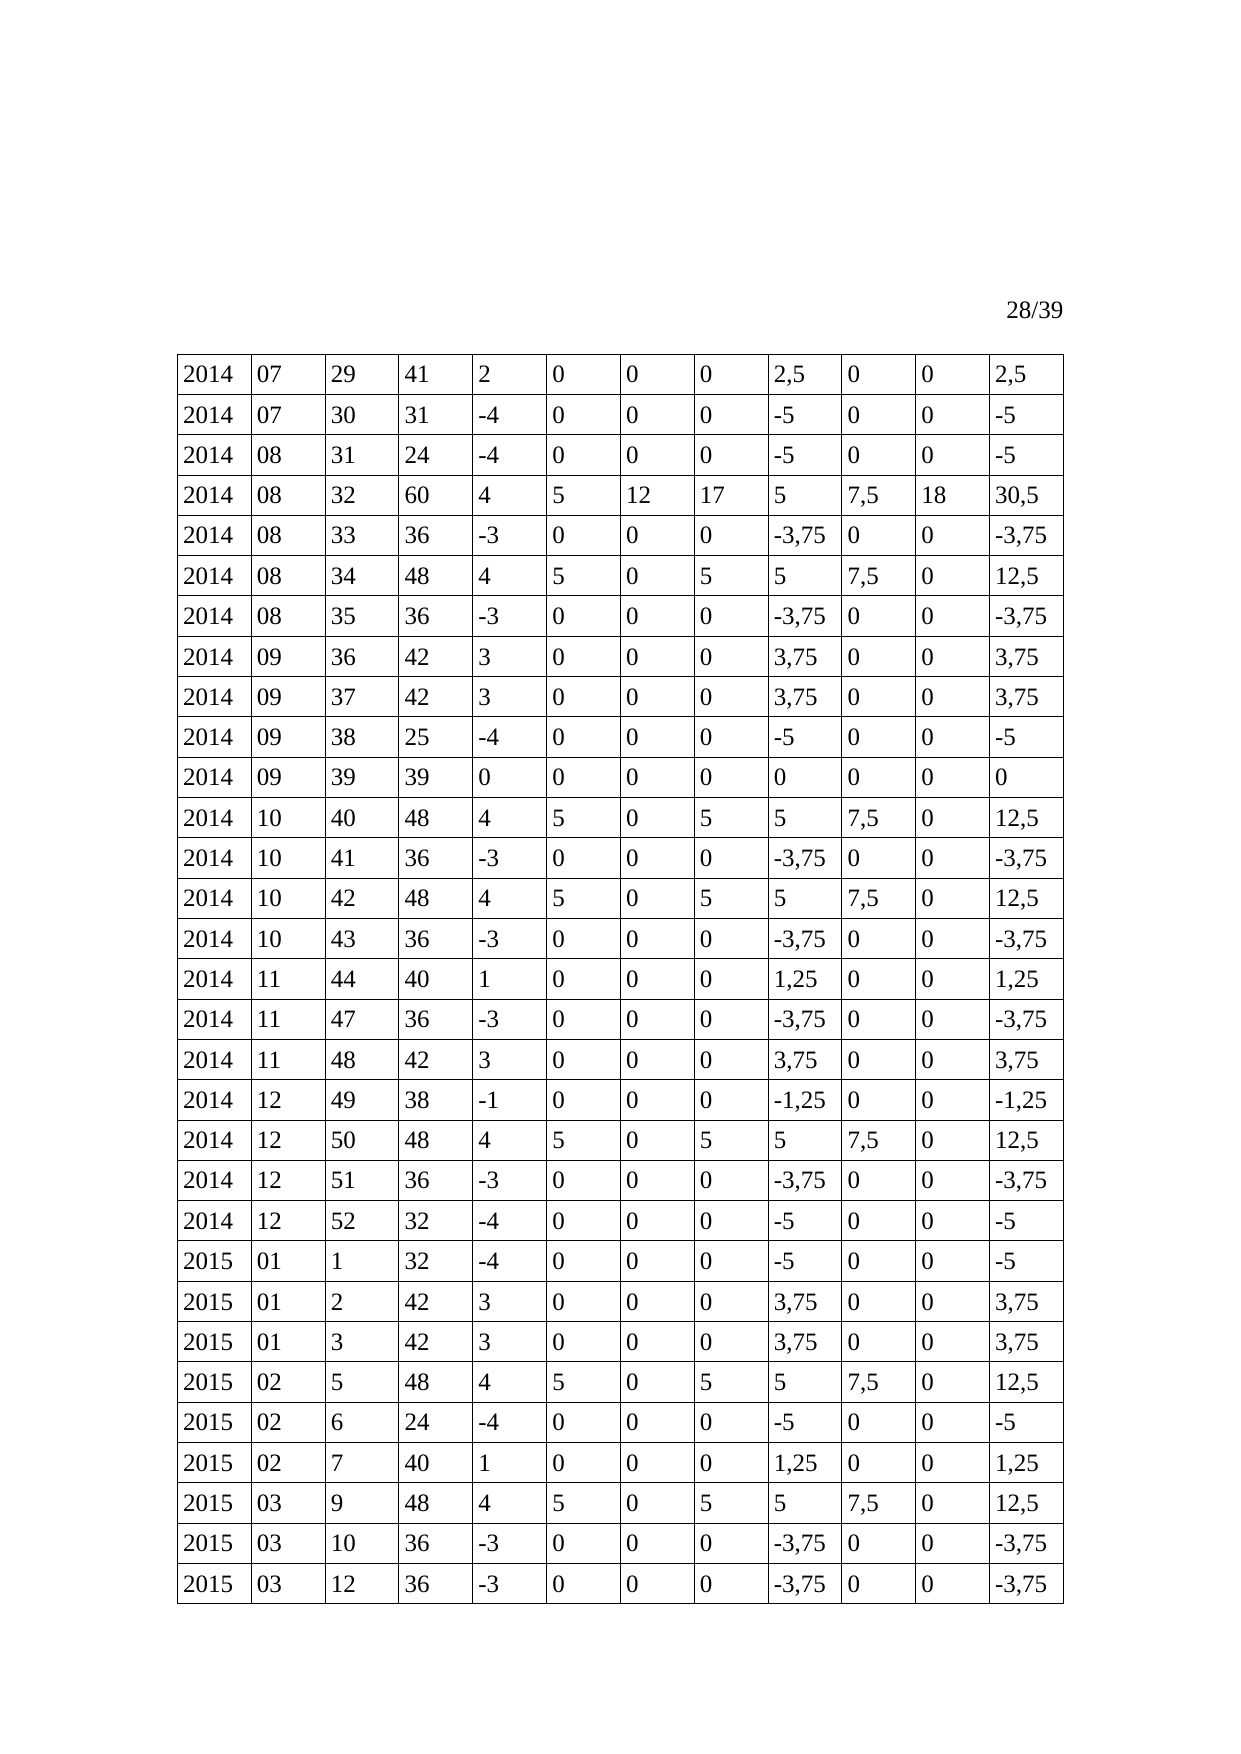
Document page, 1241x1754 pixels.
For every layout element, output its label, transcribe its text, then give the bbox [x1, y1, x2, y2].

table_cell -3,75 [769, 1524, 841, 1563]
table_cell 5 [547, 1121, 620, 1160]
table_cell -3 [473, 1564, 546, 1603]
table_cell 0 [547, 1040, 620, 1079]
table_cell 0 [842, 677, 915, 716]
table_cell 0 [695, 1080, 768, 1119]
table_cell 7,5 [842, 1483, 915, 1523]
table_cell -3,75 [769, 516, 841, 555]
table_cell 32 [326, 476, 398, 515]
table_cell 0 [695, 1040, 768, 1079]
table_cell 0 [842, 1322, 915, 1361]
table_cell 41 [399, 355, 472, 394]
table_cell 5 [695, 879, 768, 918]
table_cell 0 [842, 596, 915, 636]
table_cell 0 [547, 1241, 620, 1281]
table_cell 0 [916, 879, 989, 918]
table_cell 0 [621, 1121, 694, 1160]
table_cell 5 [695, 1362, 768, 1402]
table_cell 0 [621, 959, 694, 998]
table_cell 0 [547, 1564, 620, 1603]
table_cell 32 [399, 1241, 472, 1281]
table_cell 02 [252, 1443, 325, 1482]
table_cell 0 [916, 1161, 989, 1200]
table_cell 0 [621, 1362, 694, 1402]
table_cell 12,5 [990, 1483, 1063, 1523]
table_cell 0 [916, 1403, 989, 1442]
table_cell 2014 [178, 1121, 251, 1160]
table_cell 0 [695, 1161, 768, 1200]
table_cell 0 [842, 1040, 915, 1079]
table_cell -5 [990, 1403, 1063, 1442]
table_cell 12 [252, 1201, 325, 1240]
table_cell -5 [769, 1241, 841, 1281]
table_cell -1,25 [769, 1080, 841, 1119]
table_cell 10 [252, 798, 325, 837]
table_cell 3,75 [769, 677, 841, 716]
table_cell 11 [252, 959, 325, 998]
table_cell 0 [842, 1241, 915, 1281]
table_cell 12 [252, 1080, 325, 1119]
table_cell 30,5 [990, 476, 1063, 515]
table_cell 2014 [178, 919, 251, 958]
table_cell 11 [252, 1040, 325, 1079]
table_cell 0 [621, 838, 694, 878]
table_cell 0 [916, 919, 989, 958]
table_cell 0 [621, 1443, 694, 1482]
table_cell -3,75 [769, 919, 841, 958]
table_cell 0 [547, 677, 620, 716]
table_cell 2014 [178, 637, 251, 676]
table_cell 25 [399, 717, 472, 757]
table_cell 0 [695, 838, 768, 878]
table_cell 0 [842, 1443, 915, 1482]
table_cell 2014 [178, 435, 251, 474]
table_cell -3 [473, 596, 546, 636]
table_cell 29 [326, 355, 398, 394]
table_cell 0 [695, 758, 768, 797]
table_cell 0 [547, 717, 620, 757]
table_cell 48 [399, 1121, 472, 1160]
table_cell 31 [399, 395, 472, 434]
table_cell 0 [547, 1161, 620, 1200]
table_cell 36 [399, 596, 472, 636]
table_cell 03 [252, 1564, 325, 1603]
table_cell 0 [621, 1241, 694, 1281]
table_cell 2014 [178, 758, 251, 797]
table_cell 1,25 [990, 959, 1063, 998]
table_cell 0 [916, 1000, 989, 1039]
table_cell 36 [399, 1564, 472, 1603]
table_cell 10 [252, 879, 325, 918]
table_cell 50 [326, 1121, 398, 1160]
table_cell 4 [473, 798, 546, 837]
table_cell 0 [621, 717, 694, 757]
table_cell 3 [473, 1282, 546, 1321]
table_cell -5 [769, 1403, 841, 1442]
table_cell 0 [842, 838, 915, 878]
table_cell 0 [916, 758, 989, 797]
table_cell 11 [252, 1000, 325, 1039]
table_cell 6 [326, 1403, 398, 1442]
table_cell 09 [252, 717, 325, 757]
table_cell 0 [621, 1000, 694, 1039]
table_cell 2014 [178, 556, 251, 595]
table_cell 3,75 [769, 637, 841, 676]
table_cell 0 [842, 637, 915, 676]
table_cell 48 [399, 1362, 472, 1402]
table_cell 0 [695, 355, 768, 394]
table_cell -3 [473, 1161, 546, 1200]
table_cell 0 [621, 516, 694, 555]
table_cell 0 [547, 395, 620, 434]
table_cell -3,75 [990, 919, 1063, 958]
table_cell 36 [399, 1524, 472, 1563]
table_cell 0 [547, 596, 620, 636]
table_cell 3,75 [769, 1282, 841, 1321]
table_cell 0 [916, 1564, 989, 1603]
table_cell 5 [769, 879, 841, 918]
table_cell 10 [252, 919, 325, 958]
table_cell -5 [990, 717, 1063, 757]
table_cell 48 [399, 1483, 472, 1523]
table_cell 2014 [178, 395, 251, 434]
table_cell 3 [473, 677, 546, 716]
table_cell 0 [842, 1403, 915, 1442]
table_cell 0 [547, 1000, 620, 1039]
table_cell 35 [326, 596, 398, 636]
table_cell 49 [326, 1080, 398, 1119]
table_cell -3,75 [769, 596, 841, 636]
table_cell 7,5 [842, 1362, 915, 1402]
table_cell 0 [695, 1403, 768, 1442]
table_cell 07 [252, 395, 325, 434]
table_cell 5 [547, 1483, 620, 1523]
table_cell 12,5 [990, 556, 1063, 595]
table_cell 08 [252, 596, 325, 636]
table_cell 4 [473, 879, 546, 918]
table_cell 0 [916, 677, 989, 716]
table_cell 3,75 [990, 677, 1063, 716]
table_cell 0 [916, 838, 989, 878]
table_cell 0 [547, 838, 620, 878]
table_cell 0 [842, 758, 915, 797]
table_cell 24 [399, 1403, 472, 1442]
table_cell 2014 [178, 1201, 251, 1240]
table_cell 0 [916, 1241, 989, 1281]
table_cell 0 [695, 959, 768, 998]
table_cell 0 [547, 1282, 620, 1321]
table_cell -3,75 [990, 516, 1063, 555]
table_cell 0 [473, 758, 546, 797]
table_cell 0 [621, 435, 694, 474]
table_cell 7 [326, 1443, 398, 1482]
table_cell 18 [916, 476, 989, 515]
table_cell 0 [916, 1524, 989, 1563]
table_cell 09 [252, 677, 325, 716]
table_cell 0 [842, 1524, 915, 1563]
table_cell 48 [326, 1040, 398, 1079]
table_cell -4 [473, 717, 546, 757]
table_cell 0 [621, 1201, 694, 1240]
table_cell 5 [769, 798, 841, 837]
table_cell 7,5 [842, 556, 915, 595]
table_cell 0 [916, 1443, 989, 1482]
table_cell 0 [842, 435, 915, 474]
table_cell 1,25 [769, 1443, 841, 1482]
table_cell 0 [842, 1161, 915, 1200]
table_cell 4 [473, 1483, 546, 1523]
table_cell -3,75 [769, 838, 841, 878]
table_cell 47 [326, 1000, 398, 1039]
table_cell 0 [842, 355, 915, 394]
table_cell 40 [399, 1443, 472, 1482]
table_cell -1,25 [990, 1080, 1063, 1119]
table_cell 0 [916, 1282, 989, 1321]
table_cell 0 [695, 516, 768, 555]
table_cell 36 [399, 516, 472, 555]
table_cell 3,75 [990, 1322, 1063, 1361]
table_cell 0 [547, 1201, 620, 1240]
table_cell -3,75 [769, 1000, 841, 1039]
table_cell 0 [916, 516, 989, 555]
table_cell 0 [547, 1443, 620, 1482]
table_cell 32 [399, 1201, 472, 1240]
table_cell 2015 [178, 1282, 251, 1321]
table_cell 2 [473, 355, 546, 394]
table_cell 0 [695, 1000, 768, 1039]
table_cell 33 [326, 516, 398, 555]
table_cell 0 [695, 1564, 768, 1603]
table_cell 17 [695, 476, 768, 515]
table_cell 5 [769, 1362, 841, 1402]
table_cell 2014 [178, 879, 251, 918]
table_cell 2015 [178, 1443, 251, 1482]
table_cell 12 [252, 1161, 325, 1200]
table_cell 0 [842, 1564, 915, 1603]
table_cell 42 [399, 677, 472, 716]
table_cell 0 [621, 556, 694, 595]
table_cell 2 [326, 1282, 398, 1321]
table_cell 10 [252, 838, 325, 878]
table_cell 3,75 [769, 1040, 841, 1079]
table_cell 2014 [178, 1000, 251, 1039]
table_cell 0 [916, 1040, 989, 1079]
table_cell 0 [621, 1483, 694, 1523]
table_cell 43 [326, 919, 398, 958]
table_cell 12,5 [990, 1121, 1063, 1160]
table_cell 3 [473, 1322, 546, 1361]
table_cell 5 [769, 556, 841, 595]
table_cell -3 [473, 516, 546, 555]
table_cell 0 [695, 1443, 768, 1482]
table_cell -3,75 [990, 1161, 1063, 1200]
table_cell 0 [842, 1000, 915, 1039]
table_cell 0 [916, 1322, 989, 1361]
table_cell 2015 [178, 1524, 251, 1563]
table_cell 0 [916, 717, 989, 757]
table_cell 0 [621, 919, 694, 958]
table_cell 3,75 [990, 637, 1063, 676]
table_cell 5 [547, 879, 620, 918]
table_cell 2015 [178, 1564, 251, 1603]
table_cell 0 [547, 959, 620, 998]
table_cell -3 [473, 1524, 546, 1563]
table_cell 2014 [178, 838, 251, 878]
table_cell 0 [916, 355, 989, 394]
table_cell 0 [547, 637, 620, 676]
table_cell -4 [473, 1403, 546, 1442]
table_cell 2,5 [990, 355, 1063, 394]
table_cell 07 [252, 355, 325, 394]
table_cell 5 [547, 476, 620, 515]
table_cell 42 [399, 1040, 472, 1079]
table_cell 0 [621, 637, 694, 676]
table_cell -5 [769, 717, 841, 757]
table_cell 0 [547, 435, 620, 474]
table_cell 0 [842, 717, 915, 757]
table_cell 2014 [178, 1040, 251, 1079]
table_cell 0 [842, 395, 915, 434]
table_cell -3,75 [990, 1524, 1063, 1563]
table_cell 0 [547, 1524, 620, 1563]
table_cell 0 [695, 1282, 768, 1321]
table_cell 48 [399, 798, 472, 837]
table_cell 36 [399, 1161, 472, 1200]
table_cell 2015 [178, 1362, 251, 1402]
table_cell 9 [326, 1483, 398, 1523]
table_cell 1,25 [990, 1443, 1063, 1482]
table_cell 39 [326, 758, 398, 797]
table_cell 2014 [178, 1080, 251, 1119]
table_cell 0 [547, 516, 620, 555]
table_cell 2014 [178, 596, 251, 636]
table_cell -1 [473, 1080, 546, 1119]
table_cell 2014 [178, 959, 251, 998]
table_cell 0 [916, 959, 989, 998]
table_cell 0 [769, 758, 841, 797]
table_cell 0 [621, 596, 694, 636]
table_cell -3,75 [769, 1161, 841, 1200]
table_cell 0 [621, 1040, 694, 1079]
table_cell 0 [842, 1282, 915, 1321]
table_cell 08 [252, 435, 325, 474]
table_cell 0 [547, 1080, 620, 1119]
table_cell 5 [769, 1483, 841, 1523]
table_cell 7,5 [842, 879, 915, 918]
table_cell 38 [399, 1080, 472, 1119]
table_cell 5 [326, 1362, 398, 1402]
table_cell 42 [399, 637, 472, 676]
table_cell 12 [621, 476, 694, 515]
table_cell 0 [695, 1241, 768, 1281]
table_cell 48 [399, 879, 472, 918]
table_cell 0 [547, 1322, 620, 1361]
table_cell 0 [916, 596, 989, 636]
table_cell 0 [621, 1322, 694, 1361]
table_cell -5 [990, 1201, 1063, 1240]
table_cell 4 [473, 556, 546, 595]
table_cell 0 [621, 879, 694, 918]
table_cell 03 [252, 1483, 325, 1523]
table_cell 12,5 [990, 1362, 1063, 1402]
table_cell 39 [399, 758, 472, 797]
table_cell 0 [842, 919, 915, 958]
table_cell 60 [399, 476, 472, 515]
table_cell 09 [252, 637, 325, 676]
table_cell 48 [399, 556, 472, 595]
table_cell 0 [621, 1564, 694, 1603]
table_cell 02 [252, 1403, 325, 1442]
table_cell 2015 [178, 1241, 251, 1281]
table_cell 10 [326, 1524, 398, 1563]
table_cell -5 [769, 395, 841, 434]
table_cell 0 [916, 395, 989, 434]
table_cell 5 [695, 798, 768, 837]
table_cell -5 [990, 435, 1063, 474]
table_cell 0 [916, 798, 989, 837]
table_cell 3 [473, 1040, 546, 1079]
table_cell 5 [547, 798, 620, 837]
table_cell 37 [326, 677, 398, 716]
table_cell 01 [252, 1322, 325, 1361]
table_cell 0 [547, 355, 620, 394]
table_cell 0 [916, 1483, 989, 1523]
table_cell 0 [916, 1362, 989, 1402]
table_cell 1,25 [769, 959, 841, 998]
table_cell 41 [326, 838, 398, 878]
table_cell 0 [695, 435, 768, 474]
table_cell 09 [252, 758, 325, 797]
table_cell -4 [473, 395, 546, 434]
table_cell -3,75 [990, 596, 1063, 636]
table_cell 5 [695, 1483, 768, 1523]
table_cell 42 [399, 1282, 472, 1321]
table_cell 36 [399, 1000, 472, 1039]
table_cell 2014 [178, 355, 251, 394]
table_cell 0 [621, 758, 694, 797]
table_cell 08 [252, 516, 325, 555]
table_cell 0 [916, 1080, 989, 1119]
table_cell 42 [326, 879, 398, 918]
table_cell 0 [547, 919, 620, 958]
table_cell 1 [326, 1241, 398, 1281]
table_cell -3,75 [990, 1000, 1063, 1039]
table_cell 0 [695, 395, 768, 434]
table_cell 08 [252, 556, 325, 595]
table_cell 0 [695, 637, 768, 676]
table_cell 12,5 [990, 798, 1063, 837]
table_cell 08 [252, 476, 325, 515]
table_cell 0 [621, 1161, 694, 1200]
table_cell 0 [621, 677, 694, 716]
table_cell 5 [695, 1121, 768, 1160]
table_cell -3,75 [990, 838, 1063, 878]
table_cell 0 [621, 1403, 694, 1442]
table_cell 0 [990, 758, 1063, 797]
table_cell 1 [473, 1443, 546, 1482]
table_cell 0 [842, 1201, 915, 1240]
table_cell 0 [695, 677, 768, 716]
table_cell -4 [473, 1241, 546, 1281]
table_cell 3 [473, 637, 546, 676]
table_cell 38 [326, 717, 398, 757]
table_cell -5 [990, 1241, 1063, 1281]
table_cell 0 [842, 1080, 915, 1119]
table_cell 0 [621, 1282, 694, 1321]
table_cell 0 [621, 395, 694, 434]
table_cell 24 [399, 435, 472, 474]
table_cell 12 [252, 1121, 325, 1160]
table_cell 2014 [178, 1161, 251, 1200]
table_cell 36 [399, 919, 472, 958]
table_cell -3 [473, 838, 546, 878]
table_cell 5 [547, 1362, 620, 1402]
table_cell 1 [473, 959, 546, 998]
table_cell -5 [769, 1201, 841, 1240]
table_cell 0 [695, 1524, 768, 1563]
table_cell 4 [473, 1362, 546, 1402]
table_cell -3 [473, 1000, 546, 1039]
table_cell 34 [326, 556, 398, 595]
table_cell 30 [326, 395, 398, 434]
table_cell 3,75 [990, 1282, 1063, 1321]
table_cell 0 [916, 637, 989, 676]
table_cell 0 [621, 798, 694, 837]
table_cell 3,75 [769, 1322, 841, 1361]
table_cell 0 [695, 1322, 768, 1361]
table_cell -3 [473, 919, 546, 958]
table_cell -5 [769, 435, 841, 474]
table_cell 0 [842, 516, 915, 555]
table_cell 5 [769, 476, 841, 515]
table_cell 4 [473, 1121, 546, 1160]
table_cell 0 [621, 355, 694, 394]
table_cell 40 [399, 959, 472, 998]
table_cell 31 [326, 435, 398, 474]
table_cell 12,5 [990, 879, 1063, 918]
table_cell 36 [326, 637, 398, 676]
table_cell 2014 [178, 798, 251, 837]
table_cell -5 [990, 395, 1063, 434]
table_cell 01 [252, 1282, 325, 1321]
table_cell 5 [547, 556, 620, 595]
table_cell 0 [695, 717, 768, 757]
table_cell 01 [252, 1241, 325, 1281]
table_cell 40 [326, 798, 398, 837]
table_cell 4 [473, 476, 546, 515]
table_cell 3,75 [990, 1040, 1063, 1079]
table_cell 36 [399, 838, 472, 878]
table_cell 0 [547, 1403, 620, 1442]
table_cell 0 [842, 959, 915, 998]
table_cell -4 [473, 435, 546, 474]
table_cell 0 [621, 1524, 694, 1563]
table_cell 44 [326, 959, 398, 998]
table_cell 2014 [178, 476, 251, 515]
table_cell 0 [916, 1121, 989, 1160]
table_cell 7,5 [842, 476, 915, 515]
table_cell 2014 [178, 677, 251, 716]
table_cell 2014 [178, 717, 251, 757]
table_cell 12 [326, 1564, 398, 1603]
table_cell 02 [252, 1362, 325, 1402]
table_cell 0 [547, 758, 620, 797]
table_cell -3,75 [769, 1564, 841, 1603]
table_cell 03 [252, 1524, 325, 1563]
table_cell 2,5 [769, 355, 841, 394]
table_cell 2015 [178, 1322, 251, 1361]
table_cell 42 [399, 1322, 472, 1361]
table_cell 0 [695, 596, 768, 636]
table_cell 5 [695, 556, 768, 595]
table_cell 7,5 [842, 1121, 915, 1160]
table_cell 2015 [178, 1483, 251, 1523]
table_cell 0 [695, 1201, 768, 1240]
table_cell 0 [916, 435, 989, 474]
table_cell 0 [916, 556, 989, 595]
table_cell 0 [695, 919, 768, 958]
table_cell 2014 [178, 516, 251, 555]
table_cell -4 [473, 1201, 546, 1240]
table_cell 0 [621, 1080, 694, 1119]
table_cell 52 [326, 1201, 398, 1240]
table_cell 51 [326, 1161, 398, 1200]
table_cell -3,75 [990, 1564, 1063, 1603]
table_cell 5 [769, 1121, 841, 1160]
table_cell 0 [916, 1201, 989, 1240]
table_cell 3 [326, 1322, 398, 1361]
table_cell 2015 [178, 1403, 251, 1442]
table_cell 7,5 [842, 798, 915, 837]
